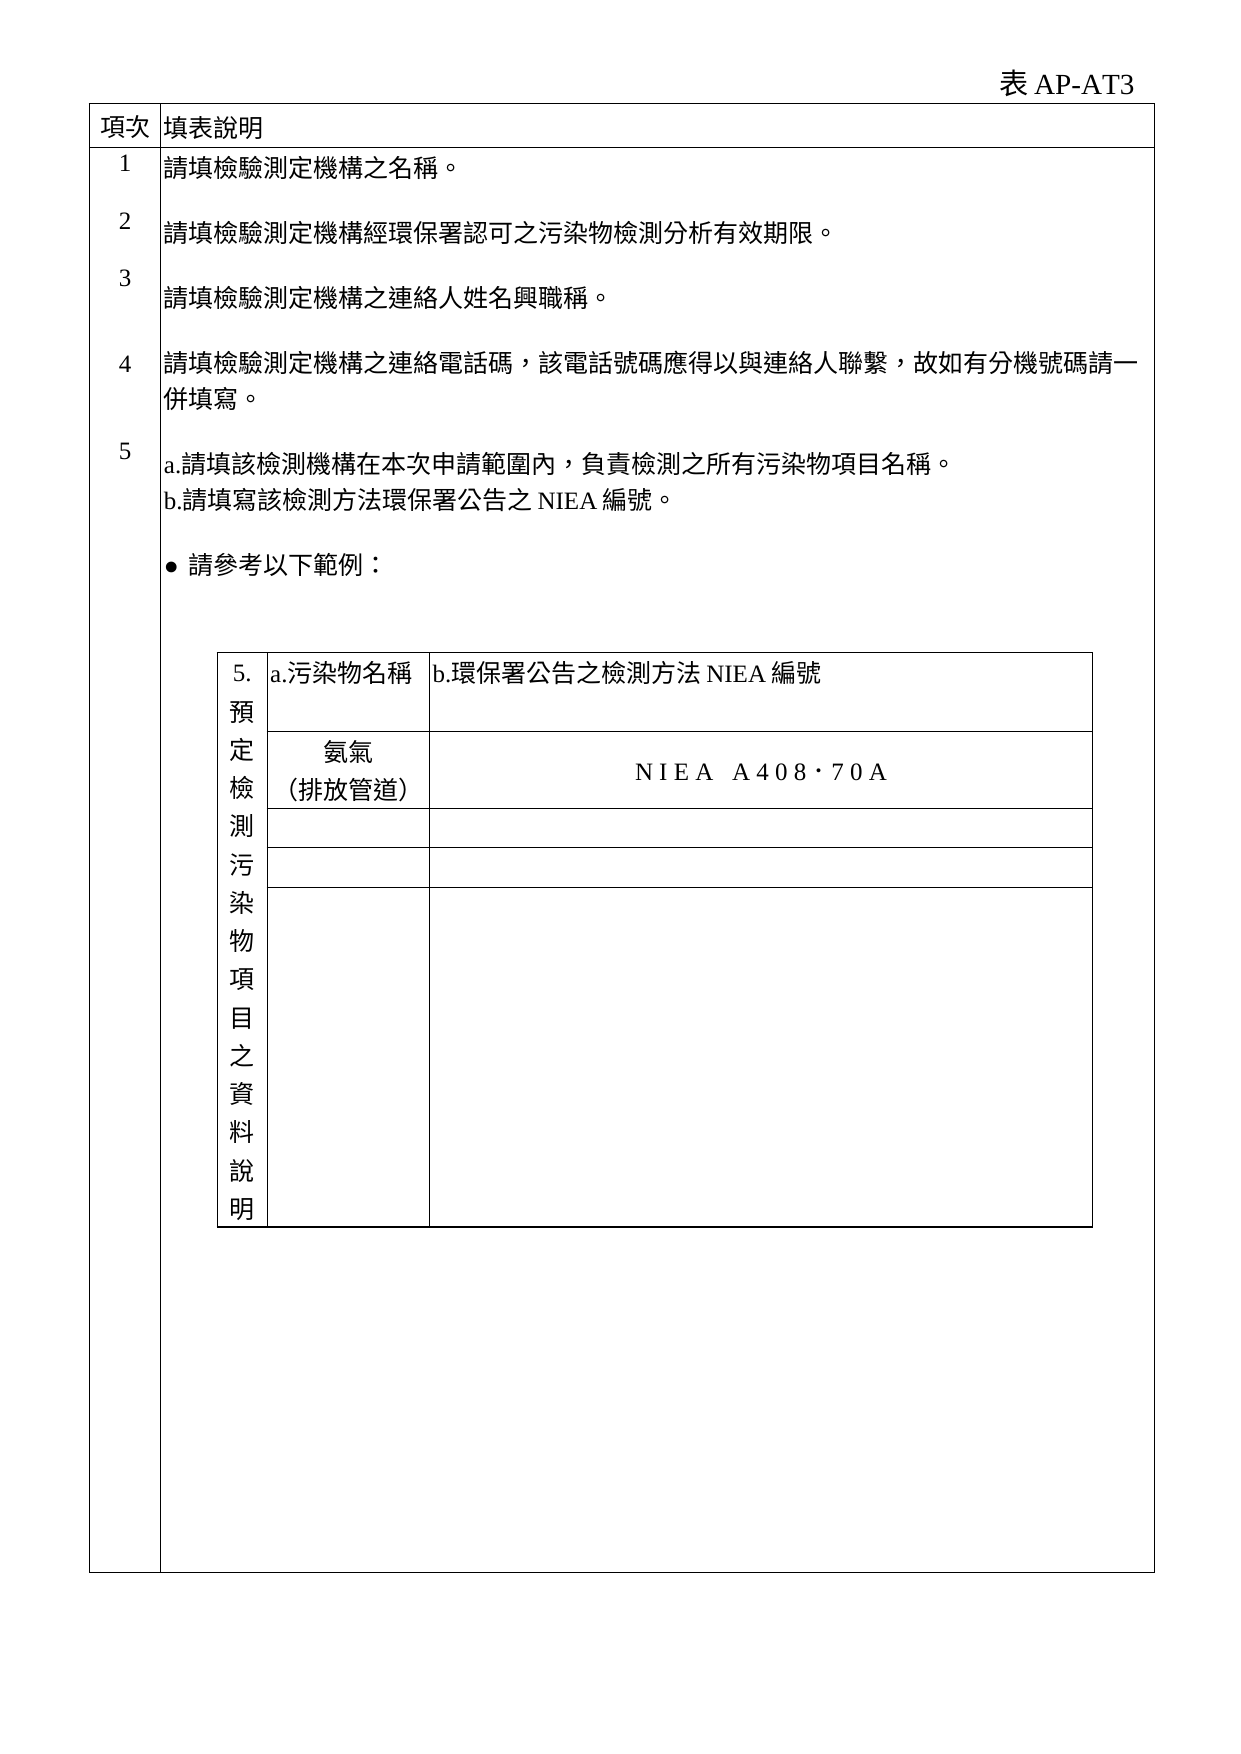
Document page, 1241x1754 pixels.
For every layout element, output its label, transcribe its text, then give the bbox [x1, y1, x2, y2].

table_cell [1093, 652, 1154, 691]
table_cell [430, 848, 1092, 887]
table_cell [161, 1226, 1154, 1572]
table_cell [1093, 887, 1154, 1226]
table_cell [161, 652, 217, 691]
table_cell [161, 847, 217, 887]
table_cell [161, 731, 217, 808]
table_cell [1093, 691, 1154, 731]
table_cell [1093, 731, 1154, 808]
table_cell 氨氣 （排放管道） [268, 732, 429, 808]
table_cell [161, 808, 217, 847]
table_cell [268, 809, 429, 847]
table_cell [161, 887, 217, 1226]
table_cell [268, 848, 429, 887]
table_cell [430, 888, 1092, 1226]
table_cell b.環保署公告之檢測方法NIEA編號 [430, 653, 1092, 731]
text 表AP-AT3 [76, 61, 1134, 103]
table_cell [161, 691, 217, 731]
table_header 填表說明 [161, 104, 1154, 147]
table_cell [1093, 847, 1154, 887]
table_cell 請填檢驗測定機構之名稱。 請填檢驗測定機構經環保署認可之污染物檢測分析有效期限。 請填檢驗測定機構之連絡人姓名興職稱。 請填檢驗測定機構之連絡電話碼，該電話號碼應得以與連絡人聯繫，故如有分機號碼請一併填寫。 a.請填該檢測機構在本次申請範圍內，負責檢測之所有污染物項目名稱。 b.請填寫該檢測方法環保署公告之NIEA編號。 請參考以下範例： [161, 148, 1154, 652]
table_header 項次 [90, 104, 160, 147]
table_cell 5. 預定檢測污染物項目之資料說明 [218, 653, 267, 1226]
table_cell N I E A A 4 0 8．7 0 A [430, 732, 1092, 808]
table_cell 1 2 3 4 5 [90, 148, 160, 1572]
table_cell a.污染物名稱 [268, 653, 429, 731]
table_cell [1093, 808, 1154, 847]
table_cell [430, 809, 1092, 847]
table_cell [268, 888, 429, 1226]
